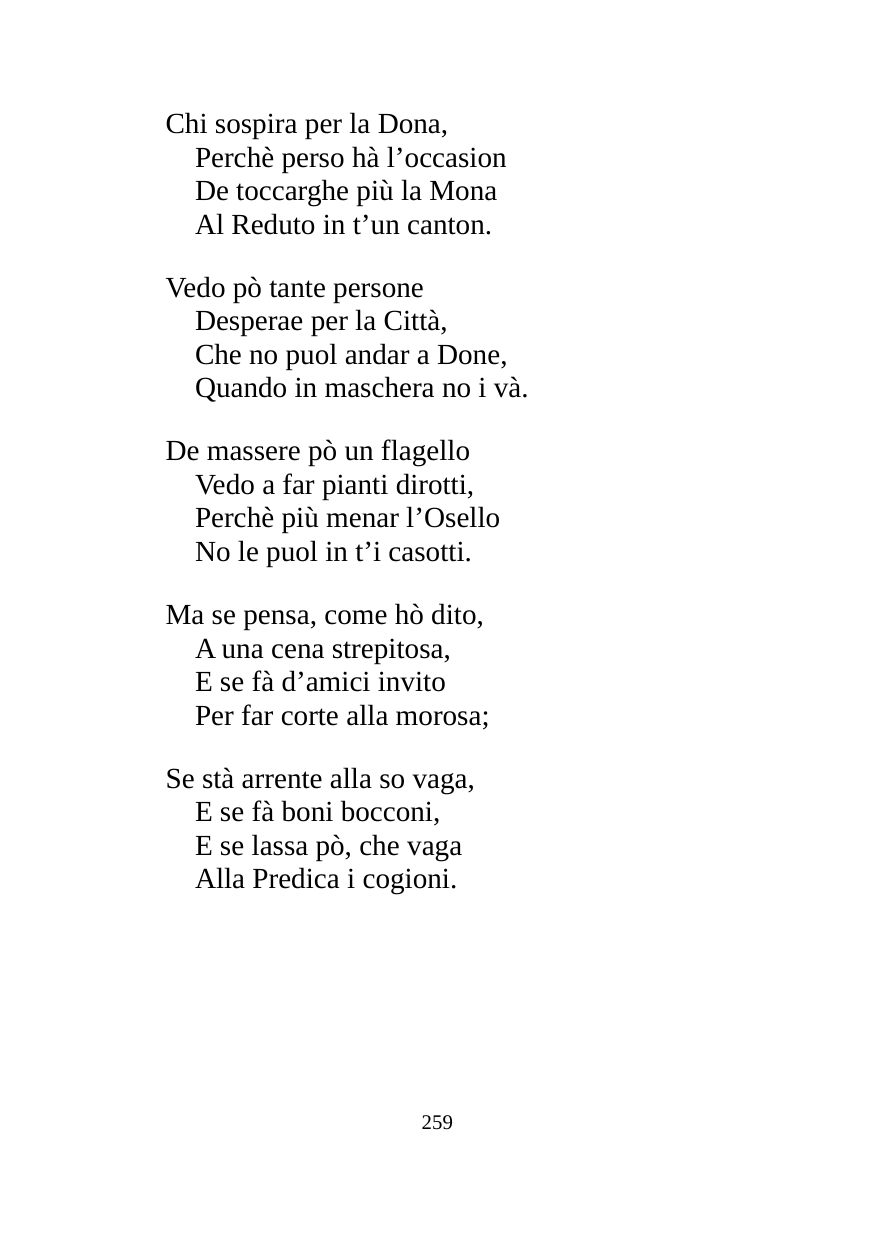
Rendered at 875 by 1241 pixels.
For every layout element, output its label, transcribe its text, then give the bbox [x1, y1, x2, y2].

text Chi sospira per la Dona, Perchè perso hà l’occasion De toccarghe più la Mona Al Reduto in t’un canton. [165, 106, 768, 240]
text Se stà arrente alla so vaga, E se fà boni bocconi, E se lassa pò, che vaga Alla Predica i cogioni. [165, 761, 768, 895]
text De massere pò un flagello Vedo a far pianti dirotti, Perchè più menar l’Osello No le puol in t’i casotti. [165, 433, 768, 568]
text Vedo pò tante persone Desperae per la Città, Che no puol andar a Done, Quando in maschera no i và. [165, 270, 768, 404]
text Ma se pensa, come hò dito, A una cena strepitosa, E se fà d’amici invito Per far corte alla morosa; [165, 597, 768, 731]
